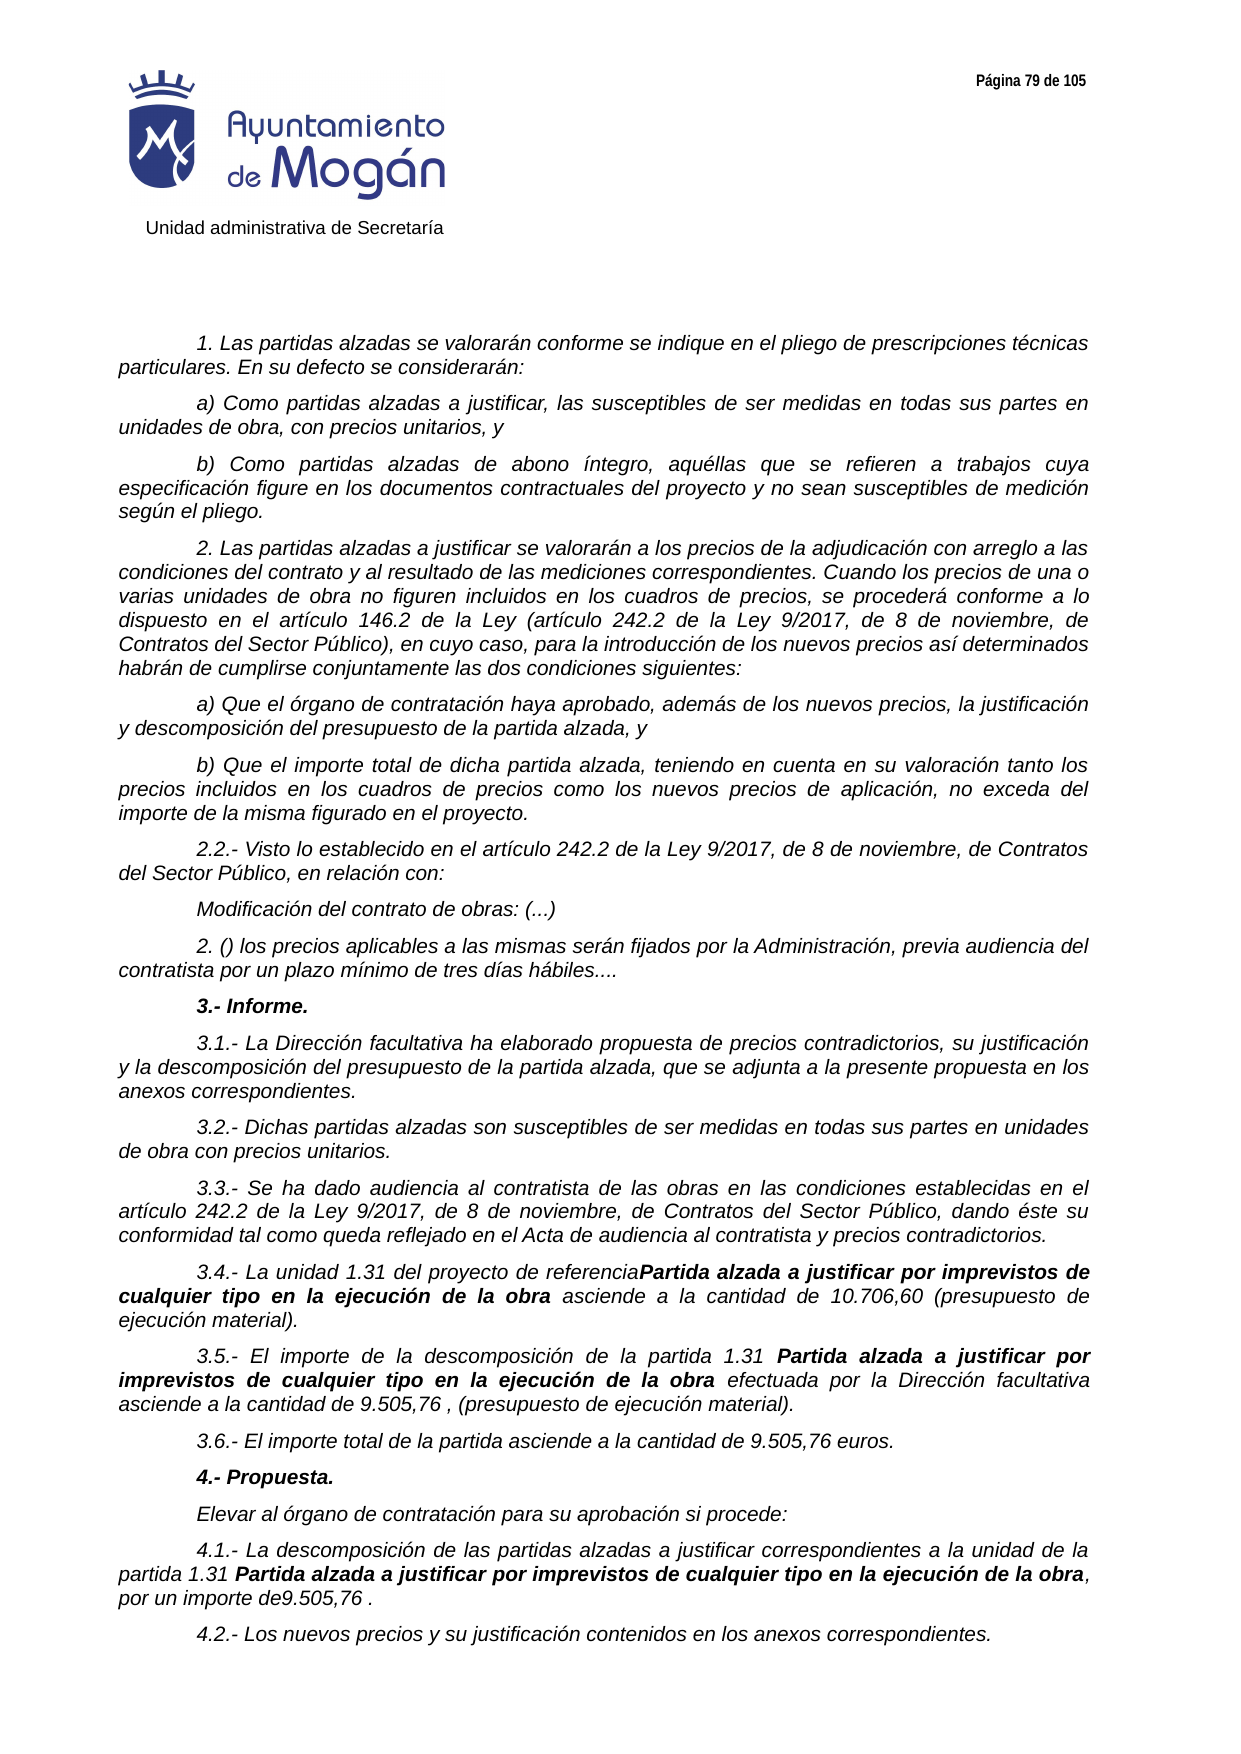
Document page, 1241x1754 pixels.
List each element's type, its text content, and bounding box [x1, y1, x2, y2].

text 2.2.- Visto lo establecido en el artículo 242.2 de la Ley 9/2017, de 8 de noviembre, de Contratos del Sector Público, en relación con: [118, 837, 1092, 885]
text Elevar al órgano de contratación para su aprobación si procede: [118, 1501, 1092, 1525]
picture [128, 70, 445, 206]
text 2. () los precios aplicables a las mismas serán fijados por la Administración, previa audiencia del contratista por un plazo mínimo de tres días hábiles.... [118, 934, 1092, 982]
text 3.3.- Se ha dado audiencia al contratista de las obras en las condiciones establecidas en el artículo 242.2 de la Ley 9/2017, de 8 de noviembre, de Contratos del Sector Público, dando éste su conformidad tal como queda reflejado en el Acta de audiencia al contratista y precios contradictorios. [118, 1175, 1092, 1247]
text b) Como partidas alzadas de abono íntegro, aquéllas que se refieren a trabajos cuya especificación figure en los documentos contractuales del proyecto y no sean susceptibles de medición según el pliego. [118, 451, 1092, 523]
text 3.- Informe. [118, 994, 1092, 1018]
text a) Que el órgano de contratación haya aprobado, además de los nuevos precios, la justificación y descomposición del presupuesto de la partida alzada, y [118, 692, 1092, 740]
text 4.2.- Los nuevos precios y su justificación contenidos en los anexos correspondientes. [118, 1622, 1092, 1646]
text 3.2.- Dichas partidas alzadas son susceptibles de ser medidas en todas sus partes en unidades de obra con precios unitarios. [118, 1115, 1092, 1163]
text 3.5.- El importe de la descomposición de la partida 1.31 Partida alzada a justificar por imprevistos de cualquier tipo en la ejecución de la obra efectuada por la Dirección facultativa asciende a la cantidad de 9.505,76 , (presupuesto de ejecución material). [118, 1344, 1092, 1416]
text 4.1.- La descomposición de las partidas alzadas a justificar correspondientes a la unidad de la partida 1.31 Partida alzada a justificar por imprevistos de cualquier tipo en la ejecución de la obra, por un importe de9.505,76 . [118, 1538, 1092, 1610]
text a) Como partidas alzadas a justificar, las susceptibles de ser medidas en todas sus partes en unidades de obra, con precios unitarios, y [118, 391, 1092, 439]
text 2. Las partidas alzadas a justificar se valorarán a los precios de la adjudicación con arreglo a las condiciones del contrato y al resultado de las mediciones correspondientes. Cuando los precios de una o varias unidades de obra no figuren incluidos en los cuadros de precios, se procederá conforme a lo dispuesto en el artículo 146.2 de la Ley (artículo 242.2 de la Ley 9/2017, de 8 de noviembre, de Contratos del Sector Público), en cuyo caso, para la introducción de los nuevos precios así determinados habrán de cumplirse conjuntamente las dos condiciones siguientes: [118, 536, 1092, 679]
text 1. Las partidas alzadas se valorarán conforme se indique en el pliego de prescripciones técnicas particulares. En su defecto se considerarán: [118, 331, 1092, 378]
text 4.- Propuesta. [118, 1465, 1092, 1489]
text Modificación del contrato de obras: (...) [118, 897, 1092, 921]
text b) Que el importe total de dicha partida alzada, teniendo en cuenta en su valoración tanto los precios incluidos en los cuadros de precios como los nuevos precios de aplicación, no exceda del importe de la misma figurado en el proyecto. [118, 752, 1092, 824]
text 3.6.- El importe total de la partida asciende a la cantidad de 9.505,76 euros. [118, 1428, 1092, 1452]
text 3.1.- La Dirección facultativa ha elaborado propuesta de precios contradictorios, su justificación y la descomposición del presupuesto de la partida alzada, que se adjunta a la presente propuesta en los anexos correspondientes. [118, 1031, 1092, 1102]
text 3.4.- La unidad 1.31 del proyecto de referenciaPartida alzada a justificar por imprevistos de cualquier tipo en la ejecución de la obra asciende a la cantidad de 10.706,60 (presupuesto de ejecución material). [118, 1260, 1092, 1332]
